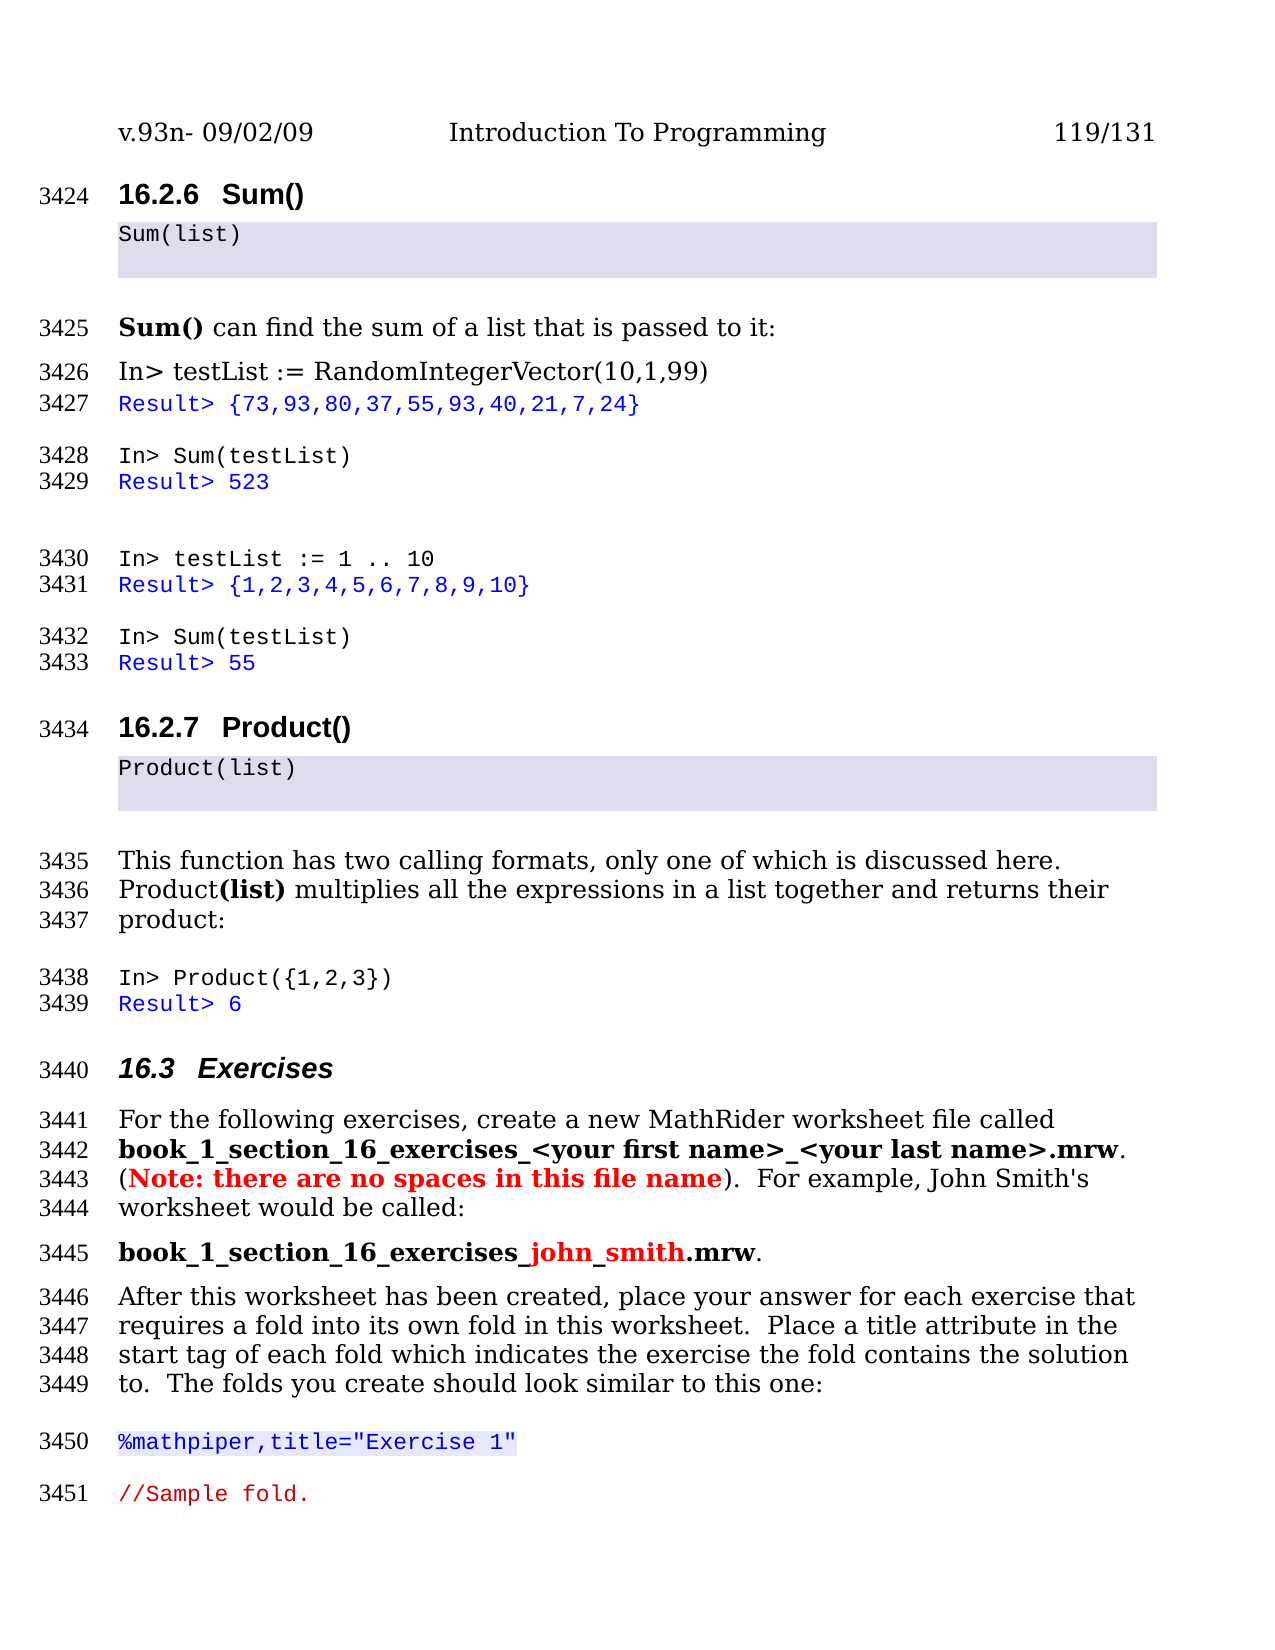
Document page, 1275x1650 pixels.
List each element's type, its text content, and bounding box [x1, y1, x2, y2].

text Result> 523 [118, 470, 1157, 496]
text This function has two calling formats, only one of which is discussed here. Product(list) multiplies all the expressions in a list together and returns their product: [118, 846, 1157, 934]
text In> Sum(testList) [118, 444, 1157, 470]
text In> testList := RandomIntegerVector(10,1,99) [118, 357, 1157, 386]
subtitle Exercises [118, 1051, 1157, 1084]
text Result> {73,93,80,37,55,93,40,21,7,24} [118, 392, 1157, 418]
text Result> 6 [118, 992, 1157, 1018]
text After this worksheet has been created, place your answer for each exercise that requires a fold into its own fold in this worksheet. Place a title attribute in the start tag of each fold which indicates the exercise the fold contains the solution to. The folds you create should look similar to this one: [118, 1282, 1157, 1398]
text %mathpiper,title="Exercise 1" [118, 1431, 1157, 1456]
table_header Product(list) [118, 756, 1157, 811]
text For the following exercises, create a new MathRider worksheet file called book_1_section_16_exercises_<your first name>_<your last name>.mrw. (Note: there are no spaces in this file name). For example, John Smith's worksheet would be called: [118, 1105, 1157, 1222]
table_header Sum(list) [118, 222, 1157, 278]
text In> Product({1,2,3}) [118, 966, 1157, 992]
text Result> 55 [118, 652, 1157, 677]
text //Sample fold. [118, 1482, 1157, 1508]
subtitle Product() [118, 711, 1157, 744]
text Sum() can find the sum of a list that is passed to it: [118, 313, 1157, 342]
text book_1_section_16_exercises_john_smith.mrw. [118, 1237, 1157, 1267]
text In> testList := 1 .. 10 [118, 548, 1157, 574]
subtitle Sum() [118, 177, 1157, 210]
text Result> {1,2,3,4,5,6,7,8,9,10} [118, 574, 1157, 600]
text In> Sum(testList) [118, 626, 1157, 652]
